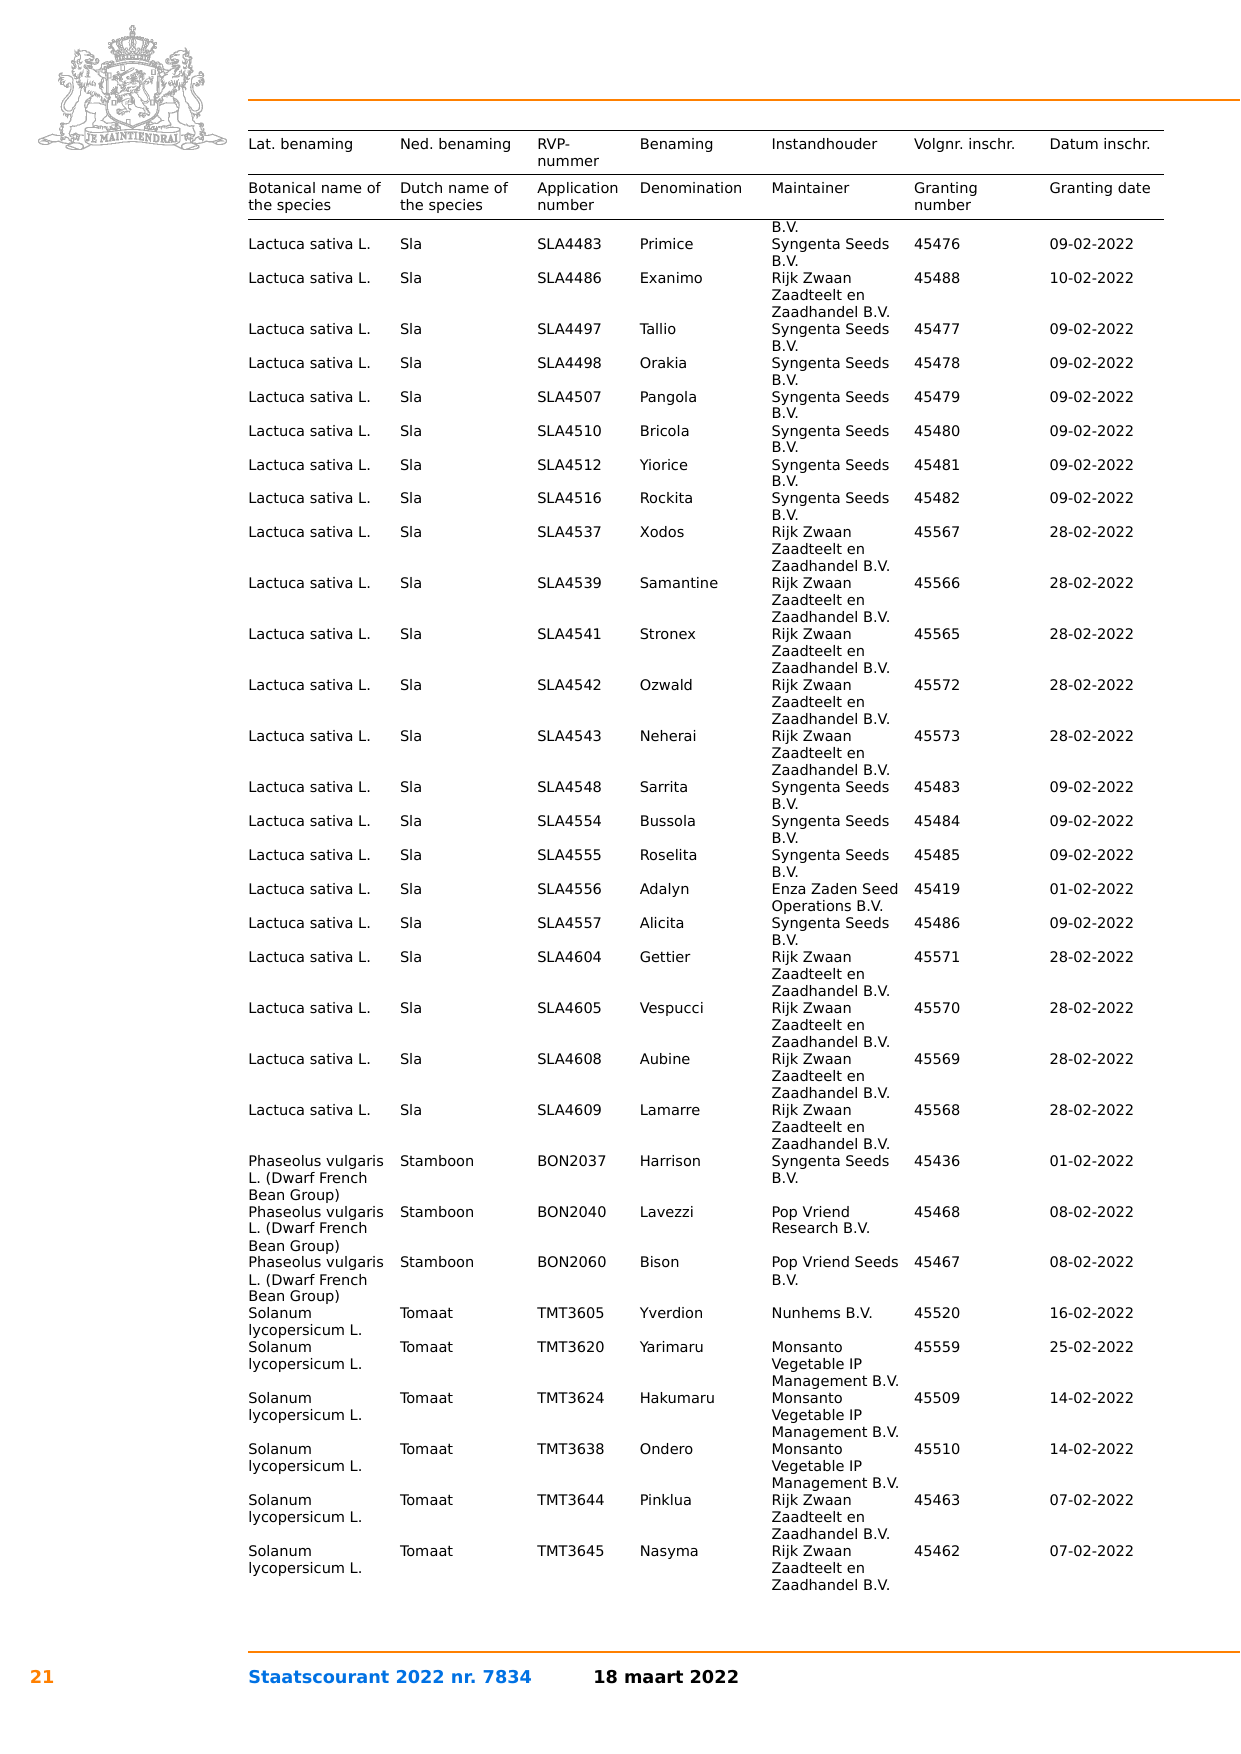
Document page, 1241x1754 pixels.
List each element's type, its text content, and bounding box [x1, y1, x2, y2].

table_cell Syngenta Seeds B.V. [766, 915, 908, 949]
table_cell B.V. [766, 220, 908, 236]
table_cell Phaseolus vulgaris L. (Dwarf French Bean Group) [248, 1204, 394, 1254]
table_cell 01-02-2022 [1044, 881, 1163, 915]
table_cell 14-02-2022 [1044, 1441, 1163, 1492]
table_cell [531, 220, 633, 236]
table_cell Monsanto Vegetable IP Management B.V. [766, 1339, 908, 1390]
table_cell TMT3624 [531, 1390, 633, 1441]
table_cell Nunhems B.V. [766, 1305, 908, 1339]
table_cell SLA4604 [531, 949, 633, 1000]
table_cell Syngenta Seeds B.V. [766, 321, 908, 354]
table_cell Primice [634, 236, 766, 269]
table_cell 45436 [908, 1153, 1043, 1203]
table_cell 28-02-2022 [1044, 949, 1163, 1000]
table_cell Lactuca sativa L. [248, 236, 394, 269]
table_cell 45480 [908, 423, 1043, 456]
table_cell Orakia [634, 355, 766, 388]
table_cell 45565 [908, 626, 1043, 677]
table_cell BON2060 [531, 1254, 633, 1305]
table_cell Syngenta Seeds B.V. [766, 456, 908, 490]
table_cell Lactuca sativa L. [248, 626, 394, 677]
table_cell Rijk Zwaan Zaadteelt en Zaadhandel B.V. [766, 1102, 908, 1152]
table_cell 45572 [908, 677, 1043, 728]
table_cell SLA4541 [531, 626, 633, 677]
table_cell Sla [394, 575, 531, 626]
table_cell Gettier [634, 949, 766, 1000]
table_cell Sla [394, 1000, 531, 1051]
table_cell Sla [394, 1051, 531, 1102]
table_cell Sla [394, 355, 531, 388]
table_cell Pop Vriend Research B.V. [766, 1204, 908, 1254]
table_cell Stamboon [394, 1254, 531, 1305]
table_cell 45481 [908, 456, 1043, 490]
table_cell Lactuca sativa L. [248, 881, 394, 915]
table_cell 09-02-2022 [1044, 490, 1163, 524]
table_header Volgnr. inschr. [908, 131, 1043, 174]
table_cell Rockita [634, 490, 766, 524]
table_cell 28-02-2022 [1044, 575, 1163, 626]
table_cell Phaseolus vulgaris L. (Dwarf French Bean Group) [248, 1254, 394, 1305]
table_cell 09-02-2022 [1044, 389, 1163, 422]
table_cell Dutch name of the species [394, 175, 531, 219]
table_header RVP-nummer [531, 131, 633, 174]
table_cell [634, 220, 766, 236]
table_cell 09-02-2022 [1044, 813, 1163, 847]
table_cell 45567 [908, 524, 1043, 575]
table_cell Xodos [634, 524, 766, 575]
table_cell 45486 [908, 915, 1043, 949]
table_cell Enza Zaden Seed Operations B.V. [766, 881, 908, 915]
table_cell Syngenta Seeds B.V. [766, 813, 908, 847]
table_cell 08-02-2022 [1044, 1204, 1163, 1254]
table_cell SLA4486 [531, 270, 633, 321]
table_cell 45478 [908, 355, 1043, 388]
table_cell Sla [394, 626, 531, 677]
table_cell 09-02-2022 [1044, 321, 1163, 354]
table_cell 45419 [908, 881, 1043, 915]
table_cell 45484 [908, 813, 1043, 847]
table_cell Lactuca sativa L. [248, 813, 394, 847]
table_cell Yverdion [634, 1305, 766, 1339]
table_cell Rijk Zwaan Zaadteelt en Zaadhandel B.V. [766, 1492, 908, 1543]
table_cell Botanical name of the species [248, 175, 394, 219]
table_cell Lactuca sativa L. [248, 728, 394, 779]
table_cell Neherai [634, 728, 766, 779]
table_cell Sla [394, 490, 531, 524]
table_header Instandhouder [766, 131, 908, 174]
table_cell Samantine [634, 575, 766, 626]
table_cell Pangola [634, 389, 766, 422]
table_cell 25-02-2022 [1044, 1339, 1163, 1390]
table_cell Stamboon [394, 1153, 531, 1203]
table_cell 45509 [908, 1390, 1043, 1441]
table_cell 45462 [908, 1543, 1043, 1594]
table_cell 45467 [908, 1254, 1043, 1305]
table_cell Exanimo [634, 270, 766, 321]
table_cell Sla [394, 949, 531, 1000]
table_cell Monsanto Vegetable IP Management B.V. [766, 1390, 908, 1441]
table_cell 45573 [908, 728, 1043, 779]
table_cell SLA4605 [531, 1000, 633, 1051]
table_cell SLA4557 [531, 915, 633, 949]
table_cell Sla [394, 915, 531, 949]
table_cell 45568 [908, 1102, 1043, 1152]
table_header Lat. benaming [248, 131, 394, 174]
table_cell 28-02-2022 [1044, 728, 1163, 779]
table_cell Bison [634, 1254, 766, 1305]
table_cell Stamboon [394, 1204, 531, 1254]
table_cell Lactuca sativa L. [248, 847, 394, 881]
table_cell SLA4483 [531, 236, 633, 269]
table_cell 28-02-2022 [1044, 1102, 1163, 1152]
table_cell BON2037 [531, 1153, 633, 1203]
table_cell SLA4543 [531, 728, 633, 779]
table_cell 09-02-2022 [1044, 236, 1163, 269]
table_cell SLA4507 [531, 389, 633, 422]
table_cell TMT3638 [531, 1441, 633, 1492]
table_cell BON2040 [531, 1204, 633, 1254]
table_cell 28-02-2022 [1044, 677, 1163, 728]
table_cell Lactuca sativa L. [248, 1102, 394, 1152]
table_cell SLA4542 [531, 677, 633, 728]
table_cell Tomaat [394, 1305, 531, 1339]
table_cell SLA4537 [531, 524, 633, 575]
table_cell 07-02-2022 [1044, 1543, 1163, 1594]
table_cell Lactuca sativa L. [248, 949, 394, 1000]
table_cell Sla [394, 423, 531, 456]
table_cell SLA4608 [531, 1051, 633, 1102]
table_cell 28-02-2022 [1044, 626, 1163, 677]
table_cell 01-02-2022 [1044, 1153, 1163, 1203]
table_cell Lamarre [634, 1102, 766, 1152]
table_cell Solanum lycopersicum L. [248, 1492, 394, 1543]
table_cell Solanum lycopersicum L. [248, 1543, 394, 1594]
table_cell Syngenta Seeds B.V. [766, 236, 908, 269]
table_cell SLA4556 [531, 881, 633, 915]
table_cell SLA4609 [531, 1102, 633, 1152]
table_cell SLA4512 [531, 456, 633, 490]
table_cell SLA4516 [531, 490, 633, 524]
table_cell Lactuca sativa L. [248, 423, 394, 456]
table_cell SLA4498 [531, 355, 633, 388]
table_cell SLA4539 [531, 575, 633, 626]
table_cell Sla [394, 456, 531, 490]
table_cell Sla [394, 389, 531, 422]
table_cell Syngenta Seeds B.V. [766, 423, 908, 456]
table_cell [1044, 220, 1163, 236]
table_cell 09-02-2022 [1044, 847, 1163, 881]
table_cell Denomination [634, 175, 766, 219]
table_cell 14-02-2022 [1044, 1390, 1163, 1441]
table_cell Rijk Zwaan Zaadteelt en Zaadhandel B.V. [766, 1543, 908, 1594]
table_cell Rijk Zwaan Zaadteelt en Zaadhandel B.V. [766, 728, 908, 779]
table_cell Lactuca sativa L. [248, 270, 394, 321]
table_cell Syngenta Seeds B.V. [766, 355, 908, 388]
table_cell Rijk Zwaan Zaadteelt en Zaadhandel B.V. [766, 1000, 908, 1051]
table_header Ned. benaming [394, 131, 531, 174]
table_cell Solanum lycopersicum L. [248, 1305, 394, 1339]
table_cell Maintainer [766, 175, 908, 219]
table_cell 45485 [908, 847, 1043, 881]
table_cell Rijk Zwaan Zaadteelt en Zaadhandel B.V. [766, 949, 908, 1000]
table_cell Sla [394, 779, 531, 813]
table_cell Vespucci [634, 1000, 766, 1051]
table_cell Syngenta Seeds B.V. [766, 847, 908, 881]
table_cell 09-02-2022 [1044, 779, 1163, 813]
table_cell 45520 [908, 1305, 1043, 1339]
table_cell 09-02-2022 [1044, 456, 1163, 490]
table_cell Lactuca sativa L. [248, 456, 394, 490]
table_cell Yiorice [634, 456, 766, 490]
table_cell Solanum lycopersicum L. [248, 1441, 394, 1492]
table_cell Lactuca sativa L. [248, 355, 394, 388]
table_cell Ozwald [634, 677, 766, 728]
table_cell Tomaat [394, 1441, 531, 1492]
table_cell Aubine [634, 1051, 766, 1102]
table_cell Lactuca sativa L. [248, 321, 394, 354]
table_cell [248, 220, 394, 236]
table_cell 09-02-2022 [1044, 423, 1163, 456]
table_cell TMT3620 [531, 1339, 633, 1390]
table_cell 45479 [908, 389, 1043, 422]
table_cell Rijk Zwaan Zaadteelt en Zaadhandel B.V. [766, 677, 908, 728]
table_cell Roselita [634, 847, 766, 881]
table_cell Sla [394, 813, 531, 847]
table_header Datum inschr. [1044, 131, 1163, 174]
table_cell Solanum lycopersicum L. [248, 1390, 394, 1441]
table_cell Syngenta Seeds B.V. [766, 490, 908, 524]
table_cell TMT3644 [531, 1492, 633, 1543]
table_cell 28-02-2022 [1044, 1000, 1163, 1051]
table_cell 45570 [908, 1000, 1043, 1051]
table_cell Sla [394, 677, 531, 728]
table_cell Lactuca sativa L. [248, 915, 394, 949]
table_cell Yarimaru [634, 1339, 766, 1390]
table_cell Sla [394, 1102, 531, 1152]
table_cell Lavezzi [634, 1204, 766, 1254]
table_cell Sla [394, 524, 531, 575]
table_cell 09-02-2022 [1044, 915, 1163, 949]
table_cell 16-02-2022 [1044, 1305, 1163, 1339]
table_cell Tomaat [394, 1390, 531, 1441]
table_cell 45482 [908, 490, 1043, 524]
table_cell [908, 220, 1043, 236]
table_cell Sla [394, 881, 531, 915]
table_cell Application number [531, 175, 633, 219]
table_cell Tallio [634, 321, 766, 354]
table_cell 45510 [908, 1441, 1043, 1492]
table_cell Lactuca sativa L. [248, 1000, 394, 1051]
table_cell Bussola [634, 813, 766, 847]
table_cell 45566 [908, 575, 1043, 626]
table_cell 09-02-2022 [1044, 355, 1163, 388]
table_cell Syngenta Seeds B.V. [766, 389, 908, 422]
table_cell 45571 [908, 949, 1043, 1000]
table_cell Granting number [908, 175, 1043, 219]
table_cell 28-02-2022 [1044, 524, 1163, 575]
table_cell Rijk Zwaan Zaadteelt en Zaadhandel B.V. [766, 524, 908, 575]
table_cell Sla [394, 270, 531, 321]
table_cell 10-02-2022 [1044, 270, 1163, 321]
table_cell 45477 [908, 321, 1043, 354]
table_cell Rijk Zwaan Zaadteelt en Zaadhandel B.V. [766, 575, 908, 626]
table_cell SLA4510 [531, 423, 633, 456]
table_cell Granting date [1044, 175, 1163, 219]
table_cell Monsanto Vegetable IP Management B.V. [766, 1441, 908, 1492]
table_cell [394, 220, 531, 236]
table_cell 45468 [908, 1204, 1043, 1254]
picture [38, 25, 227, 150]
table_cell Tomaat [394, 1492, 531, 1543]
table_cell 45463 [908, 1492, 1043, 1543]
table_cell Pinklua [634, 1492, 766, 1543]
table_cell Stronex [634, 626, 766, 677]
table_cell SLA4555 [531, 847, 633, 881]
table_cell Sla [394, 236, 531, 269]
table_cell Lactuca sativa L. [248, 524, 394, 575]
table_cell Nasyma [634, 1543, 766, 1594]
table_cell Tomaat [394, 1543, 531, 1594]
table_cell 45476 [908, 236, 1043, 269]
table_cell TMT3645 [531, 1543, 633, 1594]
table_cell Rijk Zwaan Zaadteelt en Zaadhandel B.V. [766, 270, 908, 321]
table_cell Hakumaru [634, 1390, 766, 1441]
table_cell Lactuca sativa L. [248, 677, 394, 728]
table_cell Solanum lycopersicum L. [248, 1339, 394, 1390]
table_cell Lactuca sativa L. [248, 575, 394, 626]
table_cell Harrison [634, 1153, 766, 1203]
table_cell SLA4497 [531, 321, 633, 354]
table_cell TMT3605 [531, 1305, 633, 1339]
table_cell Ondero [634, 1441, 766, 1492]
table_cell Lactuca sativa L. [248, 1051, 394, 1102]
table_cell SLA4548 [531, 779, 633, 813]
table_cell Sarrita [634, 779, 766, 813]
table_cell Pop Vriend Seeds B.V. [766, 1254, 908, 1305]
table_cell Lactuca sativa L. [248, 779, 394, 813]
table_cell Phaseolus vulgaris L. (Dwarf French Bean Group) [248, 1153, 394, 1203]
table_cell SLA4554 [531, 813, 633, 847]
table_cell Syngenta Seeds B.V. [766, 1153, 908, 1203]
table_cell 28-02-2022 [1044, 1051, 1163, 1102]
table_cell Bricola [634, 423, 766, 456]
table_cell Alicita [634, 915, 766, 949]
table_cell 45488 [908, 270, 1043, 321]
table_cell Sla [394, 728, 531, 779]
table_cell Lactuca sativa L. [248, 389, 394, 422]
table_cell 45559 [908, 1339, 1043, 1390]
table_cell Syngenta Seeds B.V. [766, 779, 908, 813]
table_cell Rijk Zwaan Zaadteelt en Zaadhandel B.V. [766, 1051, 908, 1102]
table_cell 07-02-2022 [1044, 1492, 1163, 1543]
table_cell Lactuca sativa L. [248, 490, 394, 524]
table_cell 45483 [908, 779, 1043, 813]
table_cell Adalyn [634, 881, 766, 915]
table_cell Tomaat [394, 1339, 531, 1390]
table_cell Sla [394, 321, 531, 354]
table_cell 08-02-2022 [1044, 1254, 1163, 1305]
table_header Benaming [634, 131, 766, 174]
table_cell 45569 [908, 1051, 1043, 1102]
table_cell Rijk Zwaan Zaadteelt en Zaadhandel B.V. [766, 626, 908, 677]
table_cell Sla [394, 847, 531, 881]
